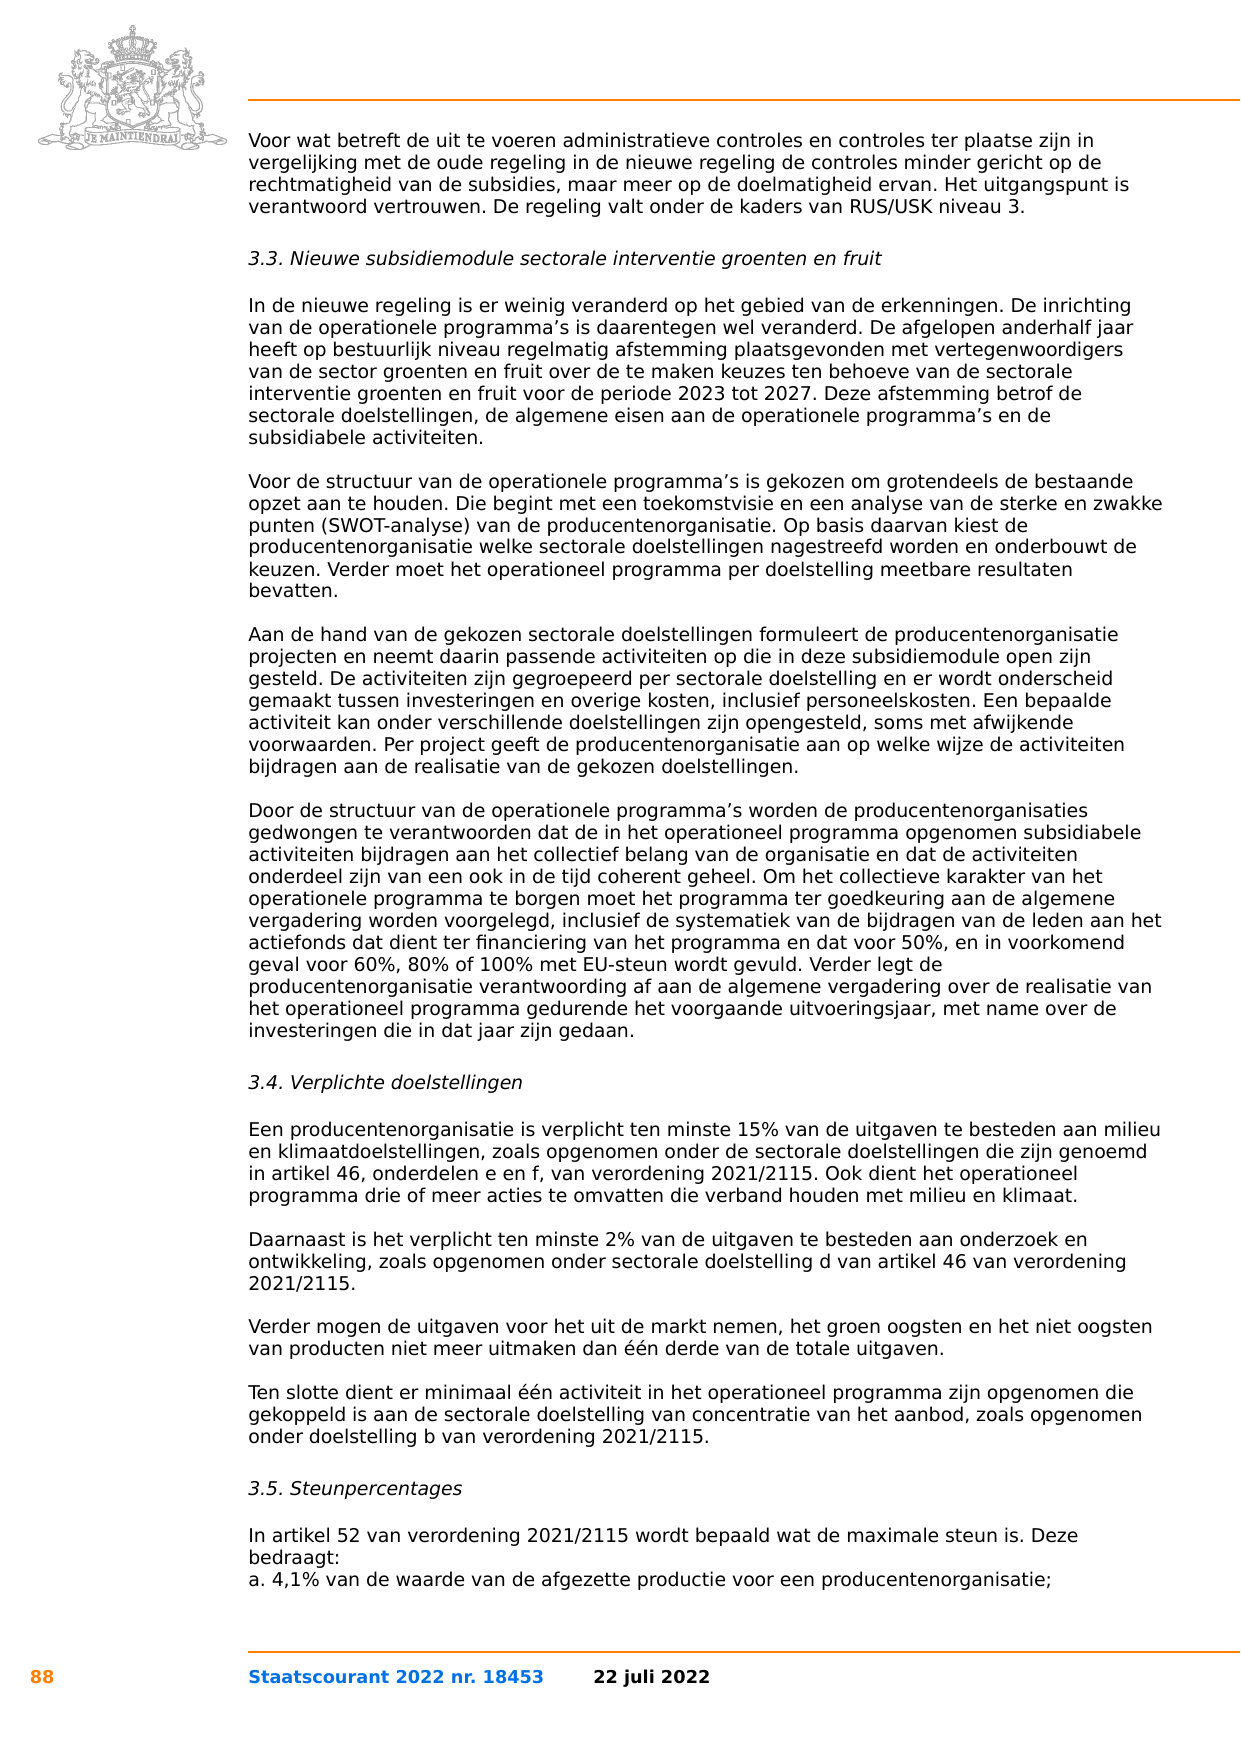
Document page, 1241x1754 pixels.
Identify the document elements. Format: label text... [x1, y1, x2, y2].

text Aan de hand van de gekozen sectorale doelstellingen formuleert de producentenorganisatie projecten en neemt daarin passende activiteiten op die in deze subsidiemodule open zijn gesteld. De activiteiten zijn gegroepeerd per sectorale doelstelling en er wordt onderscheid gemaakt tussen investeringen en overige kosten, inclusief personeelskosten. Een bepaalde activiteit kan onder verschillende doelstellingen zijn opengesteld, soms met afwijkende voorwaarden. Per project geeft de producentenorganisatie aan op welke wijze de activiteiten bijdragen aan de realisatie van de gekozen doelstellingen. [248, 624, 1163, 778]
text Ten slotte dient er minimaal één activiteit in het operationeel programma zijn opgenomen die gekoppeld is aan de sectorale doelstelling van concentratie van het aanbod, zoals opgenomen onder doelstelling b van verordening 2021/2115. [248, 1382, 1163, 1448]
text Voor wat betreft de uit te voeren administratieve controles en controles ter plaatse zijn in vergelijking met de oude regeling in de nieuwe regeling de controles minder gericht op de rechtmatigheid van de subsidies, maar meer op de doelmatigheid ervan. Het uitgangspunt is verantwoord vertrouwen. De regeling valt onder de kaders van RUS/USK niveau 3. [248, 130, 1163, 218]
picture [38, 25, 227, 150]
text Voor de structuur van de operationele programma’s is gekozen om grotendeels de bestaande opzet aan te houden. Die begint met een toekomstvisie en een analyse van de sterke en zwakke punten (SWOT-analyse) van de producentenorganisatie. Op basis daarvan kiest de producentenorganisatie welke sectorale doelstellingen nagestreefd worden en onderbouwt de keuzen. Verder moet het operationeel programma per doelstelling meetbare resultaten bevatten. [248, 471, 1163, 602]
subtitle 3.4. Verplichte doelstellingen [248, 1072, 1163, 1094]
subtitle 3.5. Steunpercentages [248, 1478, 1163, 1500]
text Een producentenorganisatie is verplicht ten minste 15% van de uitgaven te besteden aan milieu en klimaatdoelstellingen, zoals opgenomen onder de sectorale doelstellingen die zijn genoemd in artikel 46, onderdelen e en f, van verordening 2021/2115. Ook dient het operationeel programma drie of meer acties te omvatten die verband houden met milieu en klimaat. [248, 1119, 1163, 1207]
text Verder mogen de uitgaven voor het uit de markt nemen, het groen oogsten en het niet oogsten van producten niet meer uitmaken dan één derde van de totale uitgaven. [248, 1316, 1163, 1360]
text Daarnaast is het verplicht ten minste 2% van de uitgaven te besteden aan onderzoek en ontwikkeling, zoals opgenomen onder sectorale doelstelling d van artikel 46 van verordening 2021/2115. [248, 1228, 1163, 1294]
subtitle 3.3. Nieuwe subsidiemodule sectorale interventie groenten en fruit [248, 248, 1163, 270]
text In artikel 52 van verordening 2021/2115 wordt bepaald wat de maximale steun is. Deze bedraagt: [248, 1525, 1163, 1569]
text In de nieuwe regeling is er weinig veranderd op het gebied van de erkenningen. De inrichting van de operationele programma’s is daarentegen wel veranderd. De afgelopen anderhalf jaar heeft op bestuurlijk niveau regelmatig afstemming plaatsgevonden met vertegenwoordigers van de sector groenten en fruit over de te maken keuzes ten behoeve van de sectorale interventie groenten en fruit voor de periode 2023 tot 2027. Deze afstemming betrof de sectorale doelstellingen, de algemene eisen aan de operationele programma’s en de subsidiabele activiteiten. [248, 295, 1163, 449]
text a. 4,1% van de waarde van de afgezette productie voor een producentenorganisatie; [248, 1569, 1163, 1591]
text Door de structuur van de operationele programma’s worden de producentenorganisaties gedwongen te verantwoorden dat de in het operationeel programma opgenomen subsidiabele activiteiten bijdragen aan het collectief belang van de organisatie en dat de activiteiten onderdeel zijn van een ook in de tijd coherent geheel. Om het collectieve karakter van het operationele programma te borgen moet het programma ter goedkeuring aan de algemene vergadering worden voorgelegd, inclusief de systematiek van de bijdragen van de leden aan het actiefonds dat dient ter financiering van het programma en dat voor 50%, en in voorkomend geval voor 60%, 80% of 100% met EU-steun wordt gevuld. Verder legt de producentenorganisatie verantwoording af aan de algemene vergadering over de realisatie van het operationeel programma gedurende het voorgaande uitvoeringsjaar, met name over de investeringen die in dat jaar zijn gedaan. [248, 800, 1163, 1042]
